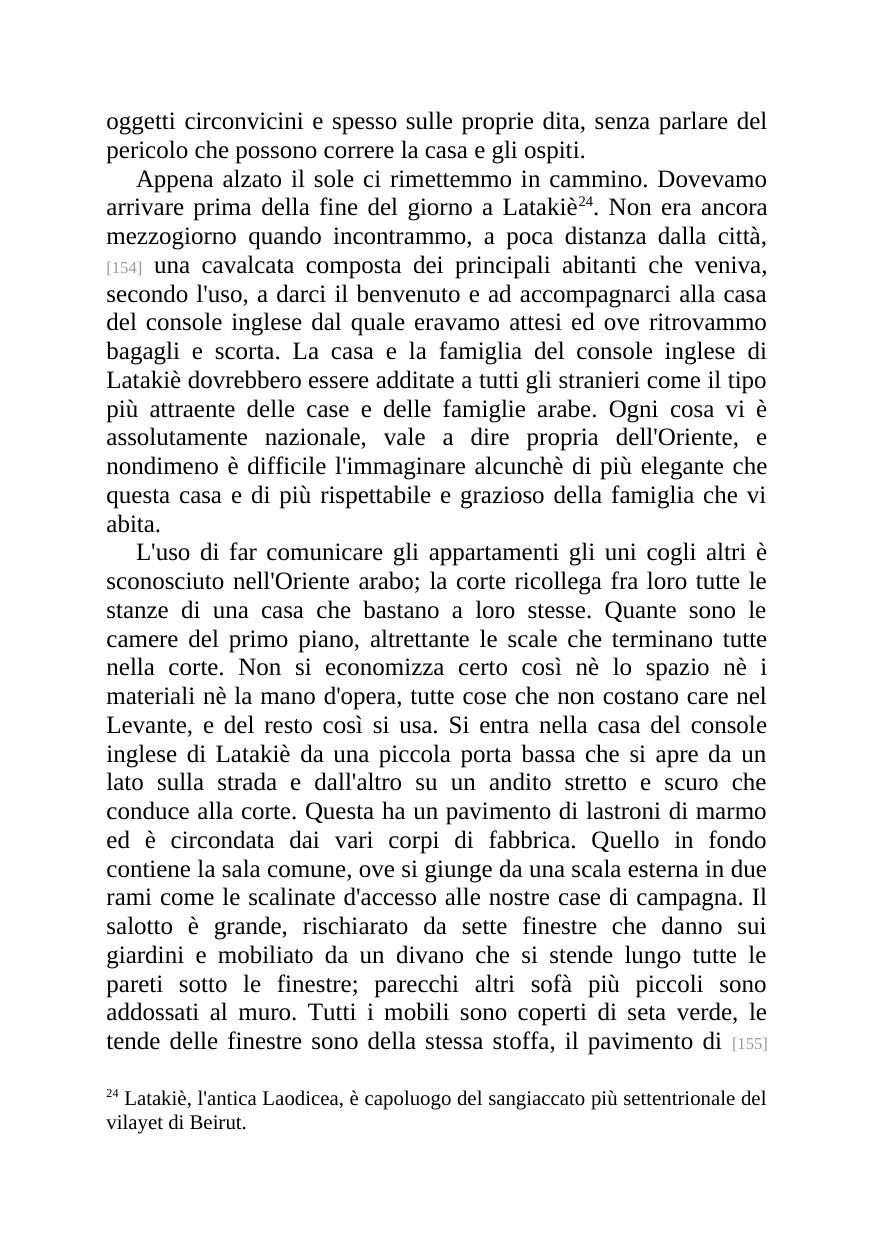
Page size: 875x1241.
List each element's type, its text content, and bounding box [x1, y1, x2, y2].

text L'uso di far comunicare gli appartamenti gli uni cogli altri è sconosciuto nell'Oriente arabo; la corte ricollega fra loro tutte le stanze di una casa che bastano a loro stesse. Quante sono le camere del primo piano, altrettante le scale che terminano tutte nella corte. Non si economizza certo così nè lo spazio nè i materiali nè la mano d'opera, tutte cose che non costano care nel Levante, e del resto così si usa. Si entra nella casa del console inglese di Latakiè da una piccola porta bassa che si apre da un lato sulla strada e dall'altro su un andito stretto e scuro che conduce alla corte. Questa ha un pavimento di lastroni di marmo ed è circondata dai vari corpi di fabbrica. Quello in fondo contiene la sala comune, ove si giunge da una scala esterna in due rami come le scalinate d'accesso alle nostre case di campagna. Il salotto è grande, rischiarato da sette finestre che danno sui giardini e mobiliato da un divano che si stende lungo tutte le pareti sotto le finestre; parecchi altri sofà più piccoli sono addossati al muro. Tutti i mobili sono coperti di seta verde, le tende delle finestre sono della stessa stoffa, il pavimento di [155] [106, 537, 768, 1055]
text Appena alzato il sole ci rimettemmo in cammino. Dovevamo arrivare prima della fine del giorno a Latakiè. Non era ancora mezzogiorno quando incontrammo, a poca distanza dalla città, [154] una cavalcata composta dei principali abitanti che veniva, secondo l'uso, a darci il benvenuto e ad accompagnarci alla casa del console inglese dal quale eravamo attesi ed ove ritrovammo bagagli e scorta. La casa e la famiglia del console inglese di Latakiè dovrebbero essere additate a tutti gli stranieri come il tipo più attraente delle case e delle famiglie arabe. Ogni cosa vi è assolutamente nazionale, vale a dire propria dell'Oriente, e nondimeno è difficile l'immaginare alcunchè di più elegante che questa casa e di più rispettabile e grazioso della famiglia che vi abita. [106, 164, 768, 537]
text Latakiè, l'antica Laodicea, è capoluogo del sangiaccato più settentrionale del vilayet di Beirut. [106, 1086, 768, 1134]
text oggetti circonvicini e spesso sulle proprie dita, senza parlare del pericolo che possono correre la casa e gli ospiti. [106, 106, 768, 164]
